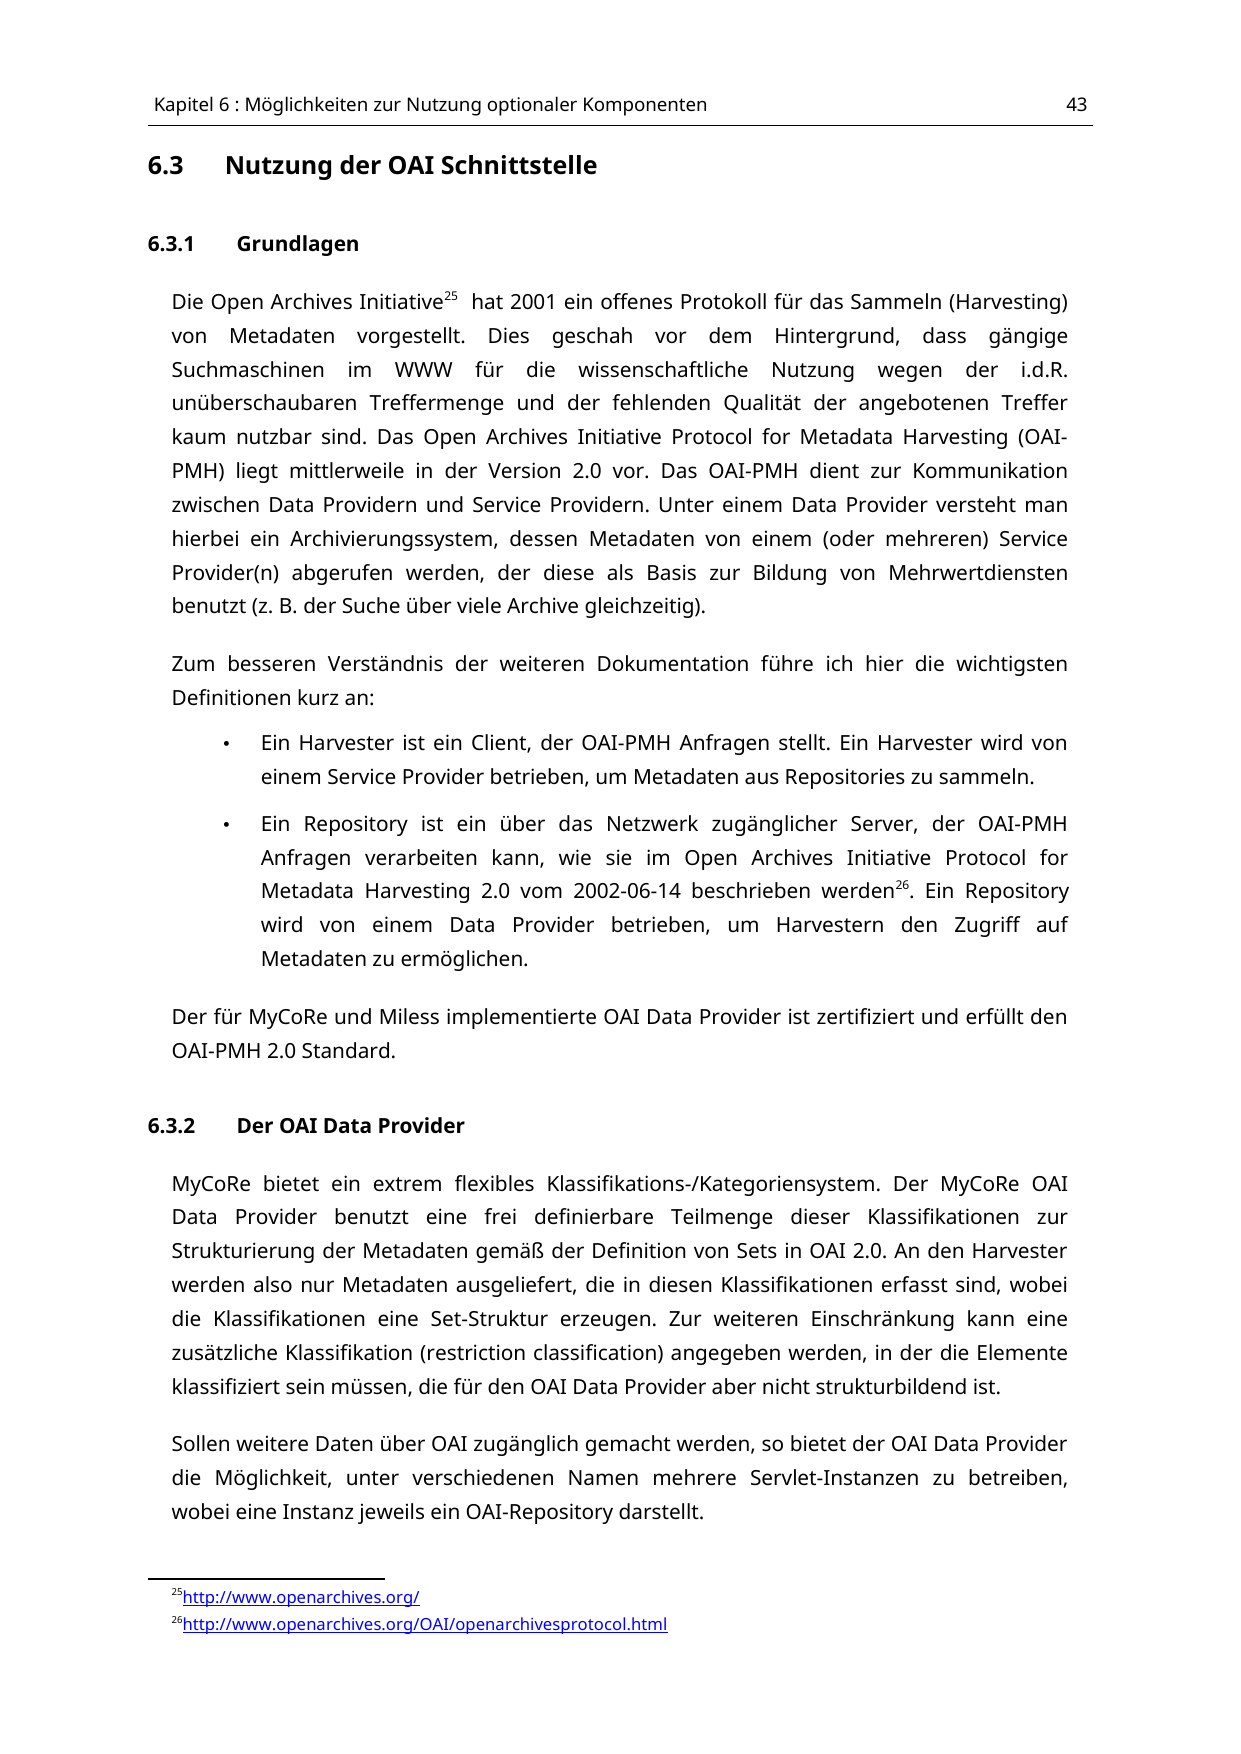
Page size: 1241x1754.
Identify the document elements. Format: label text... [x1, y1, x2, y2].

subtitle Grundlagen [148, 229, 1092, 258]
list Ein Harvester ist ein Client, der OAI-PMH Anfragen stellt. Ein Harvester wird von einem Service Provider betrieben, um Metadaten aus Repositories zu sammeln. [185, 728, 1069, 791]
text Zum besseren Verständnis der weiteren Dokumentation führe ich hier die wichtigsten Definitionen kurz an: [171, 649, 1069, 711]
list http://www.openarchives.org/OAI/openarchivesprotocol.html [171, 1613, 1069, 1636]
subtitle Nutzung der OAI Schnittstelle [148, 148, 1092, 182]
text MyCoRe bietet ein extrem flexibles Klassifikations-/Kategoriensystem. Der MyCoRe OAI Data Provider benutzt eine frei definierbare Teilmenge dieser Klassifikationen zur Strukturierung der Metadaten gemäß der Definition von Sets in OAI 2.0. An den Harvester werden also nur Metadaten ausgeliefert, die in diesen Klassifikationen erfasst sind, wobei die Klassifikationen eine Set-Struktur erzeugen. Zur weiteren Einschränkung kann eine zusätzliche Klassifikation (restriction classification) angegeben werden, in der die Elemente klassifiziert sein müssen, die für den OAI Data Provider aber nicht strukturbildend ist. [171, 1169, 1069, 1400]
text http://www.openarchives.org/ [171, 1585, 1069, 1608]
text Die Open Archives Initiative hat 2001 ein offenes Protokoll für das Sammeln (Harvesting) von Metadaten vorgestellt. Dies geschah vor dem Hintergrund, dass gängige Suchmaschinen im WWW für die wissenschaftliche Nutzung wegen der i.d.R. unüberschaubaren Treffermenge und der fehlenden Qualität der angebotenen Treffer kaum nutzbar sind. Das Open Archives Initiative Protocol for Metadata Harvesting (OAI-PMH) liegt mittlerweile in der Version 2.0 vor. Das OAI-PMH dient zur Kommunikation zwischen Data Providern und Service Providern. Unter einem Data Provider versteht man hierbei ein Archivierungssystem, dessen Metadaten von einem (oder mehreren) Service Provider(n) abgerufen werden, der diese als Basis zur Bildung von Mehrwertdiensten benutzt (z. B. der Suche über viele Archive gleichzeitig). [171, 287, 1069, 620]
list Ein Repository ist ein über das Netzwerk zugänglicher Server, der OAI-PMH Anfragen verarbeiten kann, wie sie im Open Archives Initiative Protocol for Metadata Harvesting 2.0 vom 2002-06-14 beschrieben werden. Ein Repository wird von einem Data Provider betrieben, um Harvestern den Zugriff auf Metadaten zu ermöglichen. [185, 809, 1069, 972]
text Sollen weitere Daten über OAI zugänglich gemacht werden, so bietet der OAI Data Provider die Möglichkeit, unter verschiedenen Namen mehrere Servlet-Instanzen zu betreiben, wobei eine Instanz jeweils ein OAI-Repository darstellt. [171, 1429, 1069, 1525]
subtitle Der OAI Data Provider [148, 1111, 1092, 1139]
text Der für MyCoRe und Miless implementierte OAI Data Provider ist zertifiziert und erfüllt den OAI-PMH 2.0 Standard. [171, 1002, 1069, 1064]
